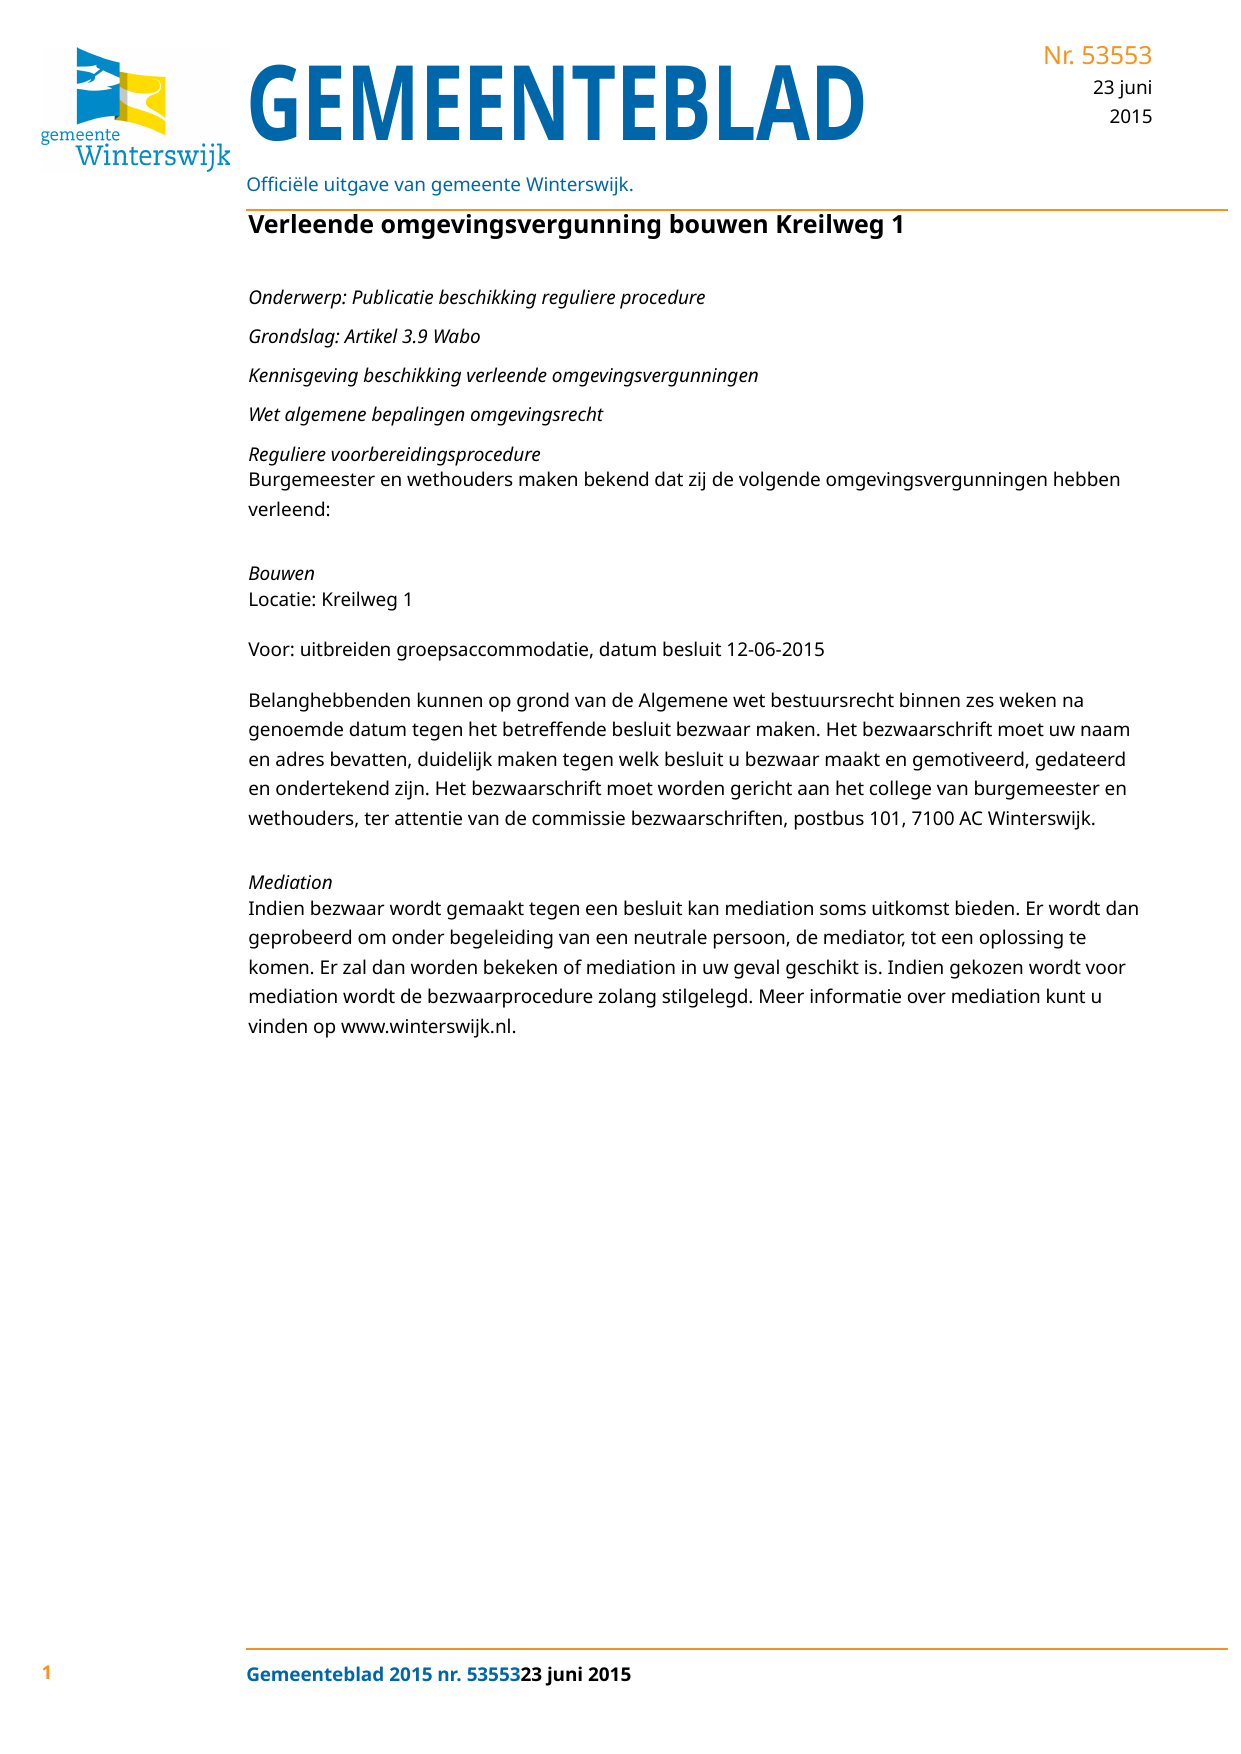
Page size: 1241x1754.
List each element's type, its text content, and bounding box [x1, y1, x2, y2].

text Indien bezwaar wordt gemaakt tegen een besluit kan mediation soms uitkomst bieden. Er wordt dan geprobeerd om onder begeleiding van een neutrale persoon, de mediator, tot een oplossing te komen. Er zal dan worden bekeken of mediation in uw geval geschikt is. Indien gekozen wordt voor mediation wordt de bezwaarprocedure zolang stilgelegd. Meer informatie over mediation kunt u vinden op www.winterswijk.nl. [248, 895, 1152, 1039]
text Onderwerp: Publicatie beschikking reguliere procedure [248, 284, 1152, 309]
text Kennisgeving beschikking verleende omgevingsvergunningen [248, 362, 1152, 388]
text Wet algemene bepalingen omgevingsrecht [248, 402, 1152, 427]
text Grondslag: Artikel 3.9 Wabo [248, 323, 1152, 349]
text Reguliere voorbereidingsprocedure [248, 441, 1152, 467]
picture [41, 47, 231, 172]
text Mediation [248, 869, 1152, 895]
text Voor: uitbreiden groepsaccommodatie, datum besluit 12-06-2015 [248, 636, 1152, 662]
text Verleende omgevingsvergunning bouwen Kreilweg 1 [248, 211, 1152, 241]
text Locatie: Kreilweg 1 [248, 586, 1152, 612]
picture [225, 153, 231, 162]
text Burgemeester en wethouders maken bekend dat zij de volgende omgevingsvergunningen hebben verleend: [248, 467, 1152, 522]
text Bouwen [248, 560, 1152, 586]
text Belanghebbenden kunnen op grond van de Algemene wet bestuursrecht binnen zes weken na genoemde datum tegen het betreffende besluit bezwaar maken. Het bezwaarschrift moet uw naam en adres bevatten, duidelijk maken tegen welk besluit u bezwaar maakt en gemotiveerd, gedateerd en ondertekend zijn. Het bezwaarschrift moet worden gericht aan het college van burgemeester en wethouders, ter attentie van de commissie bezwaarschriften, postbus 101, 7100 AC Winterswijk. [248, 687, 1152, 831]
